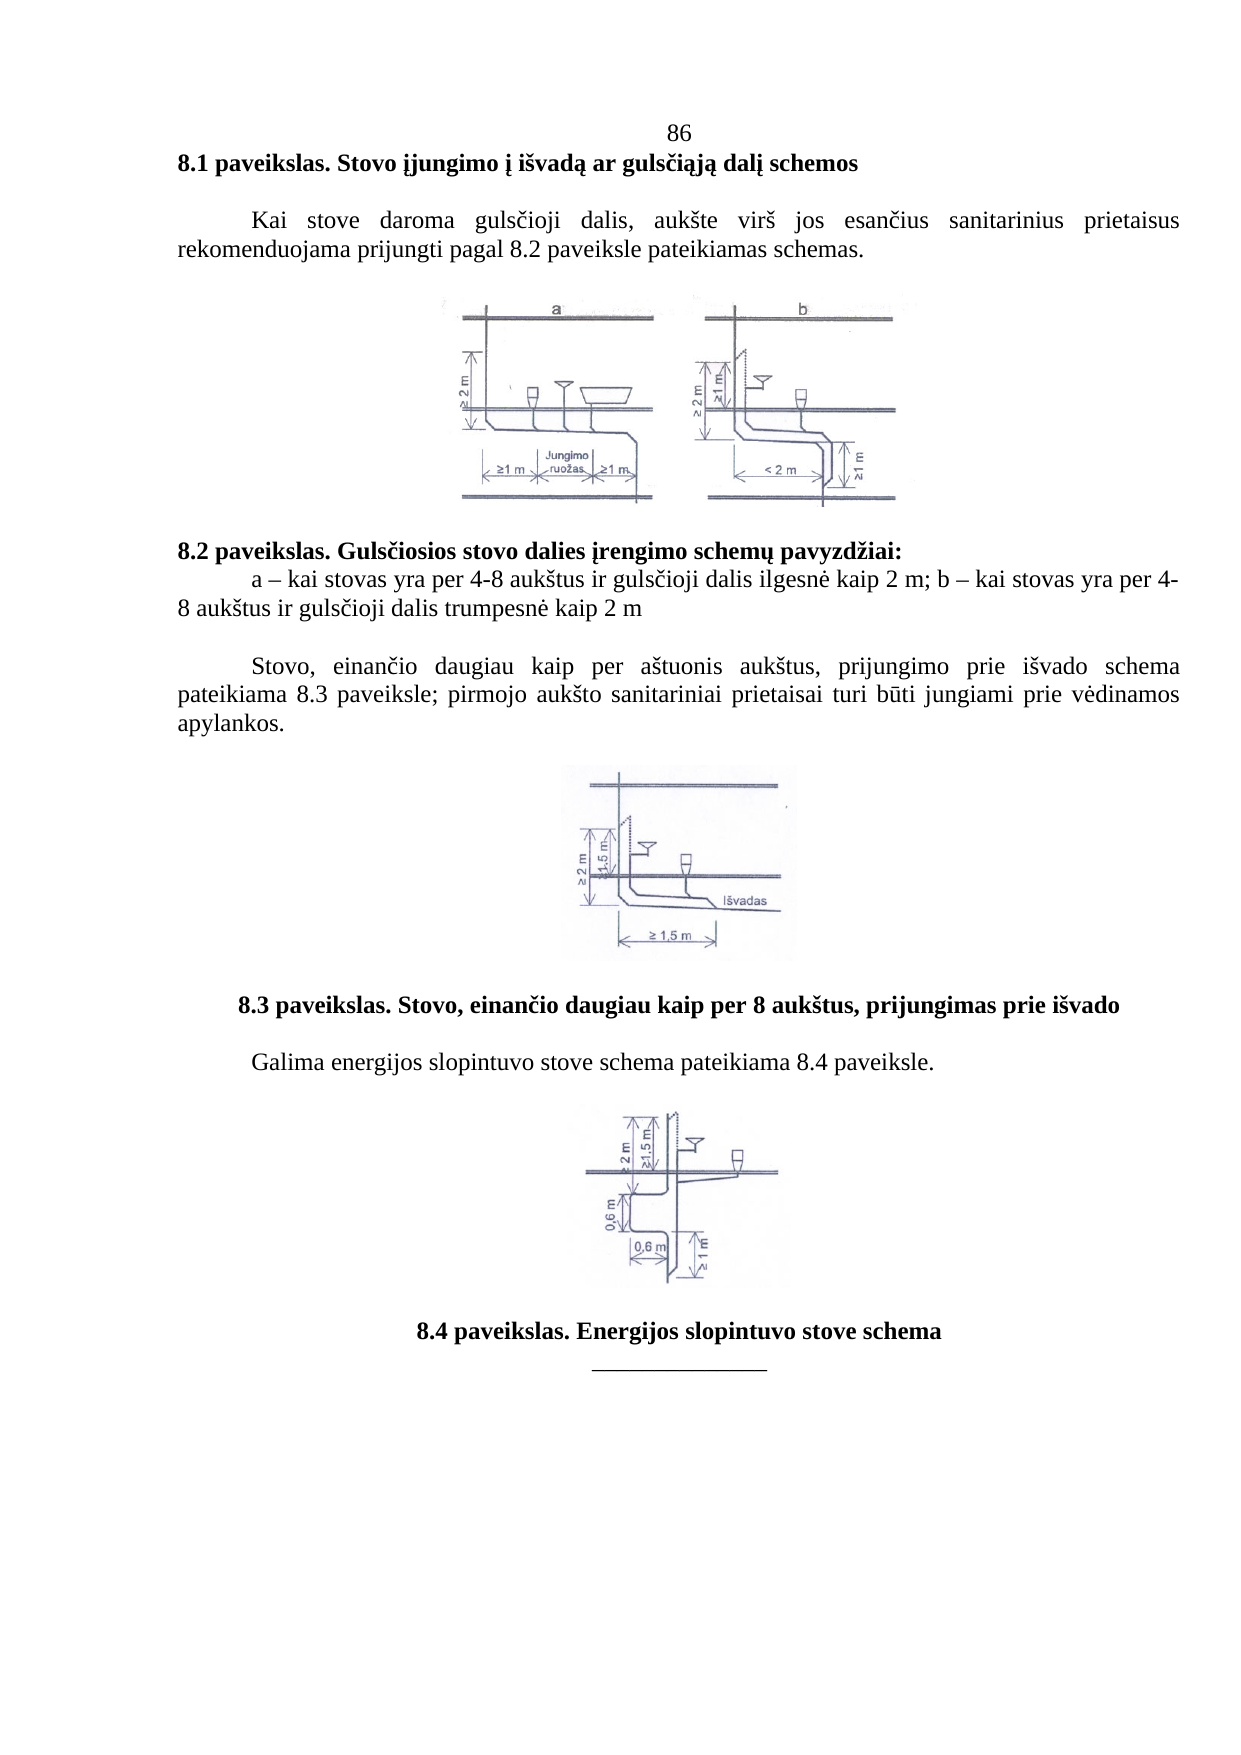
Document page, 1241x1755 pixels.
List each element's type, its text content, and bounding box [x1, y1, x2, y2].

text 8.4 paveikslas. Energijos slopintuvo stove schema [177, 1316, 1181, 1345]
text 8.2 paveikslas. Gulsčiosios stovo dalies įrengimo schemų pavyzdžiai: [177, 536, 1181, 564]
text 8.1 paveikslas. Stovo įjungimo į išvadą ar gulsčiąją dalį schemos [177, 148, 1181, 176]
text 8.3 paveikslas. Stovo, einančio daugiau kaip per 8 aukštus, prijungimas prie išvado [177, 990, 1181, 1018]
text Galima energijos slopintuvo stove schema pateikiama 8.4 paveiksle. [177, 1047, 1181, 1076]
text Stovo, einančio daugiau kaip per aštuonis aukštus, prijungimo prie išvado schema pateikiama 8.3 paveiksle; pirmojo aukšto sanitariniai prietaisai turi būti jungiami prie vėdinamos apylankos. [177, 651, 1181, 737]
text ______________ [177, 1345, 1181, 1374]
text Kai stove daroma gulsčioji dalis, aukšte virš jos esančius sanitarinius prietaisus rekomenduojama prijungti pagal 8.2 paveiksle pateikiamas schemas. [177, 205, 1181, 263]
text a – kai stovas yra per 4-8 aukštus ir gulsčioji dalis ilgesnė kaip 2 m; b – kai stovas yra per 4-8 aukštus ir gulsčioji dalis trumpesnė kaip 2 m [177, 564, 1181, 622]
